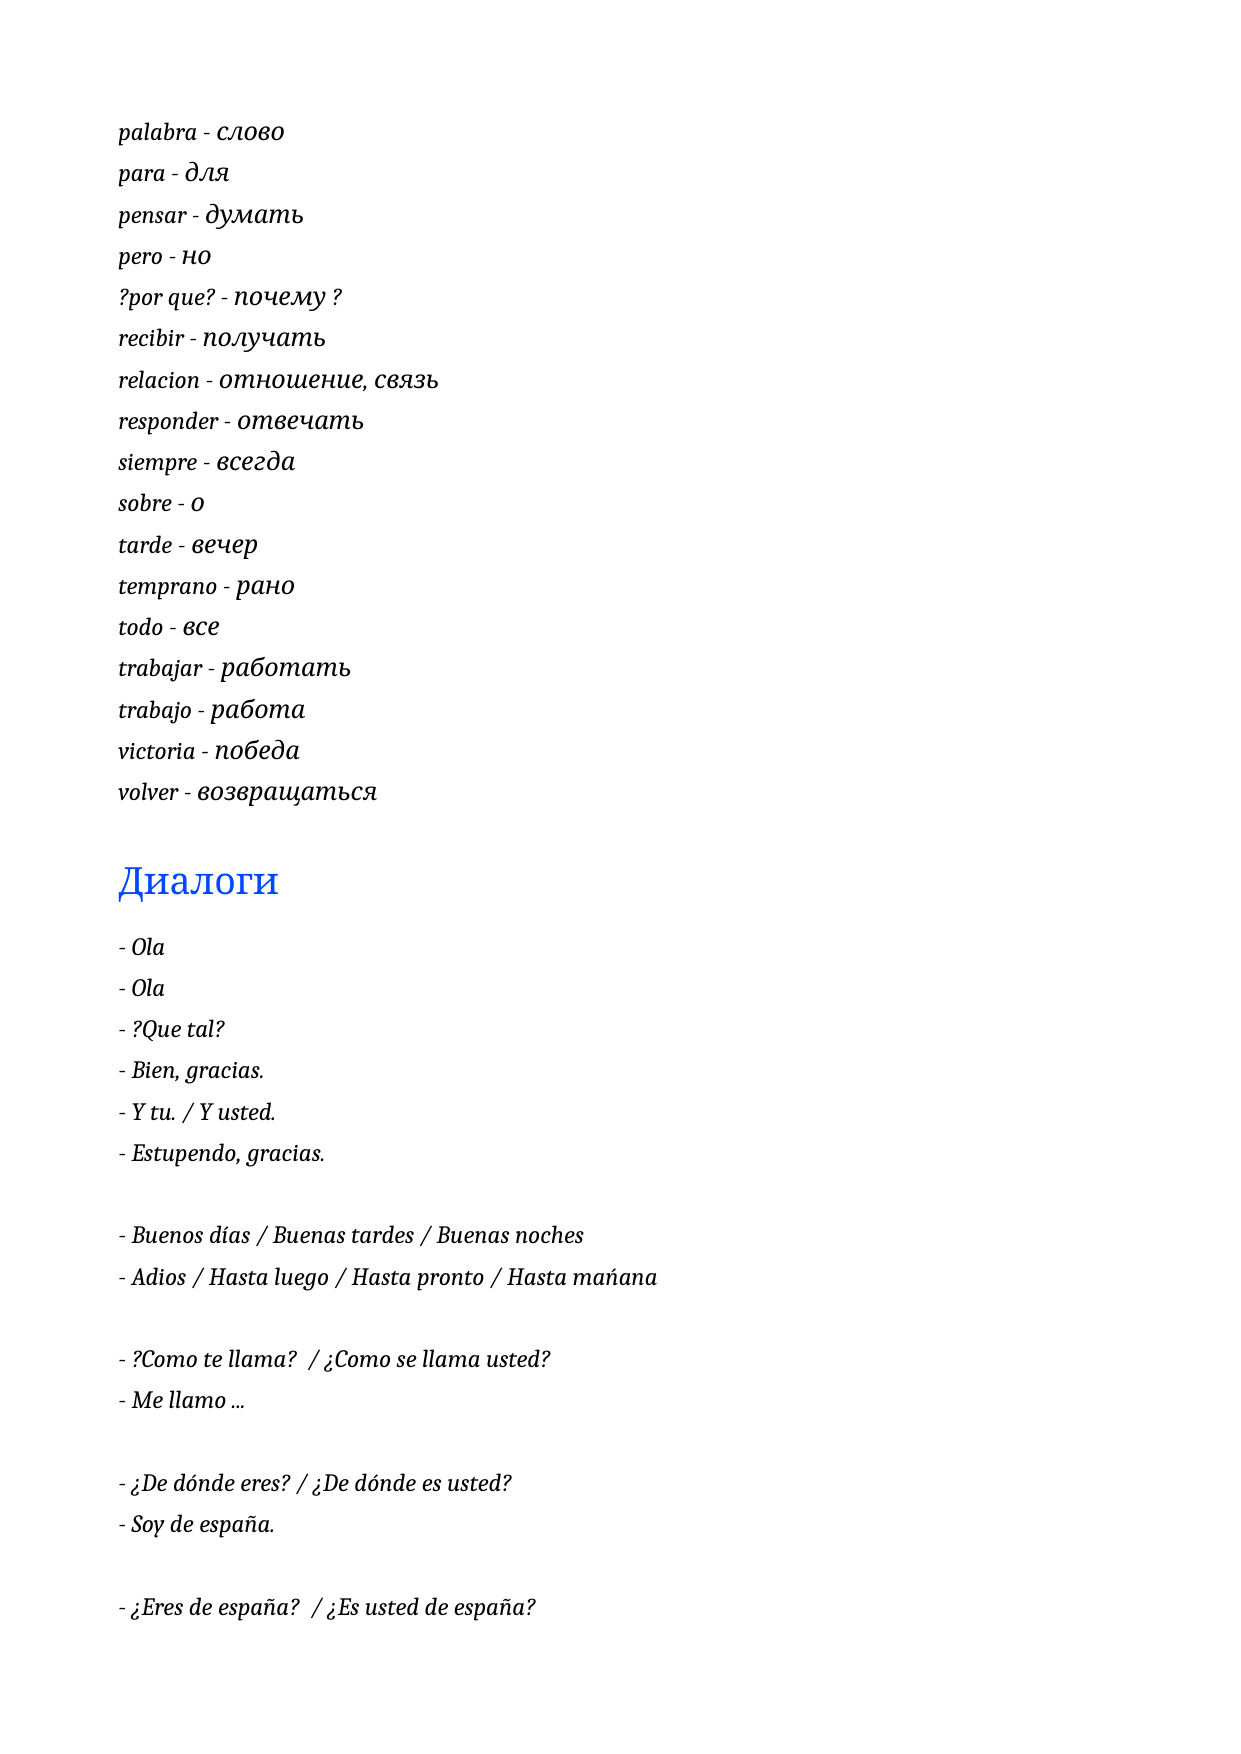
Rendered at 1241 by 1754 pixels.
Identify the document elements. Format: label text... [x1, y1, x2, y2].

text - ?Que tal? [118, 1015, 1122, 1044]
text - ¿De dónde eres? / ¿De dónde es usted? [118, 1469, 1122, 1497]
text tarde - вечер [118, 531, 1122, 559]
text volver - возвращаться [118, 778, 1122, 807]
text - Soy de españa. [118, 1510, 1122, 1539]
text todo - все [118, 613, 1122, 642]
text responder - отвечать [118, 407, 1122, 436]
text - ?Como te llama? / ¿Como se llama usted? [118, 1345, 1122, 1374]
text palabra - слово [118, 118, 1122, 147]
text victoria - победа [118, 737, 1122, 766]
text - Adios / Hasta luego / Hasta pronto / Hasta mańana [118, 1262, 1122, 1291]
text siempre - всегда [118, 448, 1122, 477]
text - Me llamo ... [118, 1386, 1122, 1415]
text temprano - рано [118, 572, 1122, 601]
text recibir - получать [118, 324, 1122, 353]
text Диалоги [118, 861, 1122, 904]
text - ¿Eres de españa? / ¿Es usted de españa? [118, 1592, 1122, 1621]
text - Buenos días / Buenas tardes / Buenas noches [118, 1221, 1122, 1250]
text - Estupendo, gracias. [118, 1139, 1122, 1167]
text trabajo - работа [118, 696, 1122, 724]
text - Bien, gracias. [118, 1056, 1122, 1085]
text - Ola [118, 974, 1122, 1002]
text sobre - о [118, 489, 1122, 518]
text - Y tu. / Y usted. [118, 1097, 1122, 1126]
text relacion - отношение, связь [118, 366, 1122, 394]
text para - для [118, 159, 1122, 188]
text - Ola [118, 932, 1122, 961]
text trabajar - работать [118, 654, 1122, 683]
text ?por que? - почему ? [118, 283, 1122, 312]
text pero - но [118, 242, 1122, 271]
text pensar - думать [118, 201, 1122, 229]
